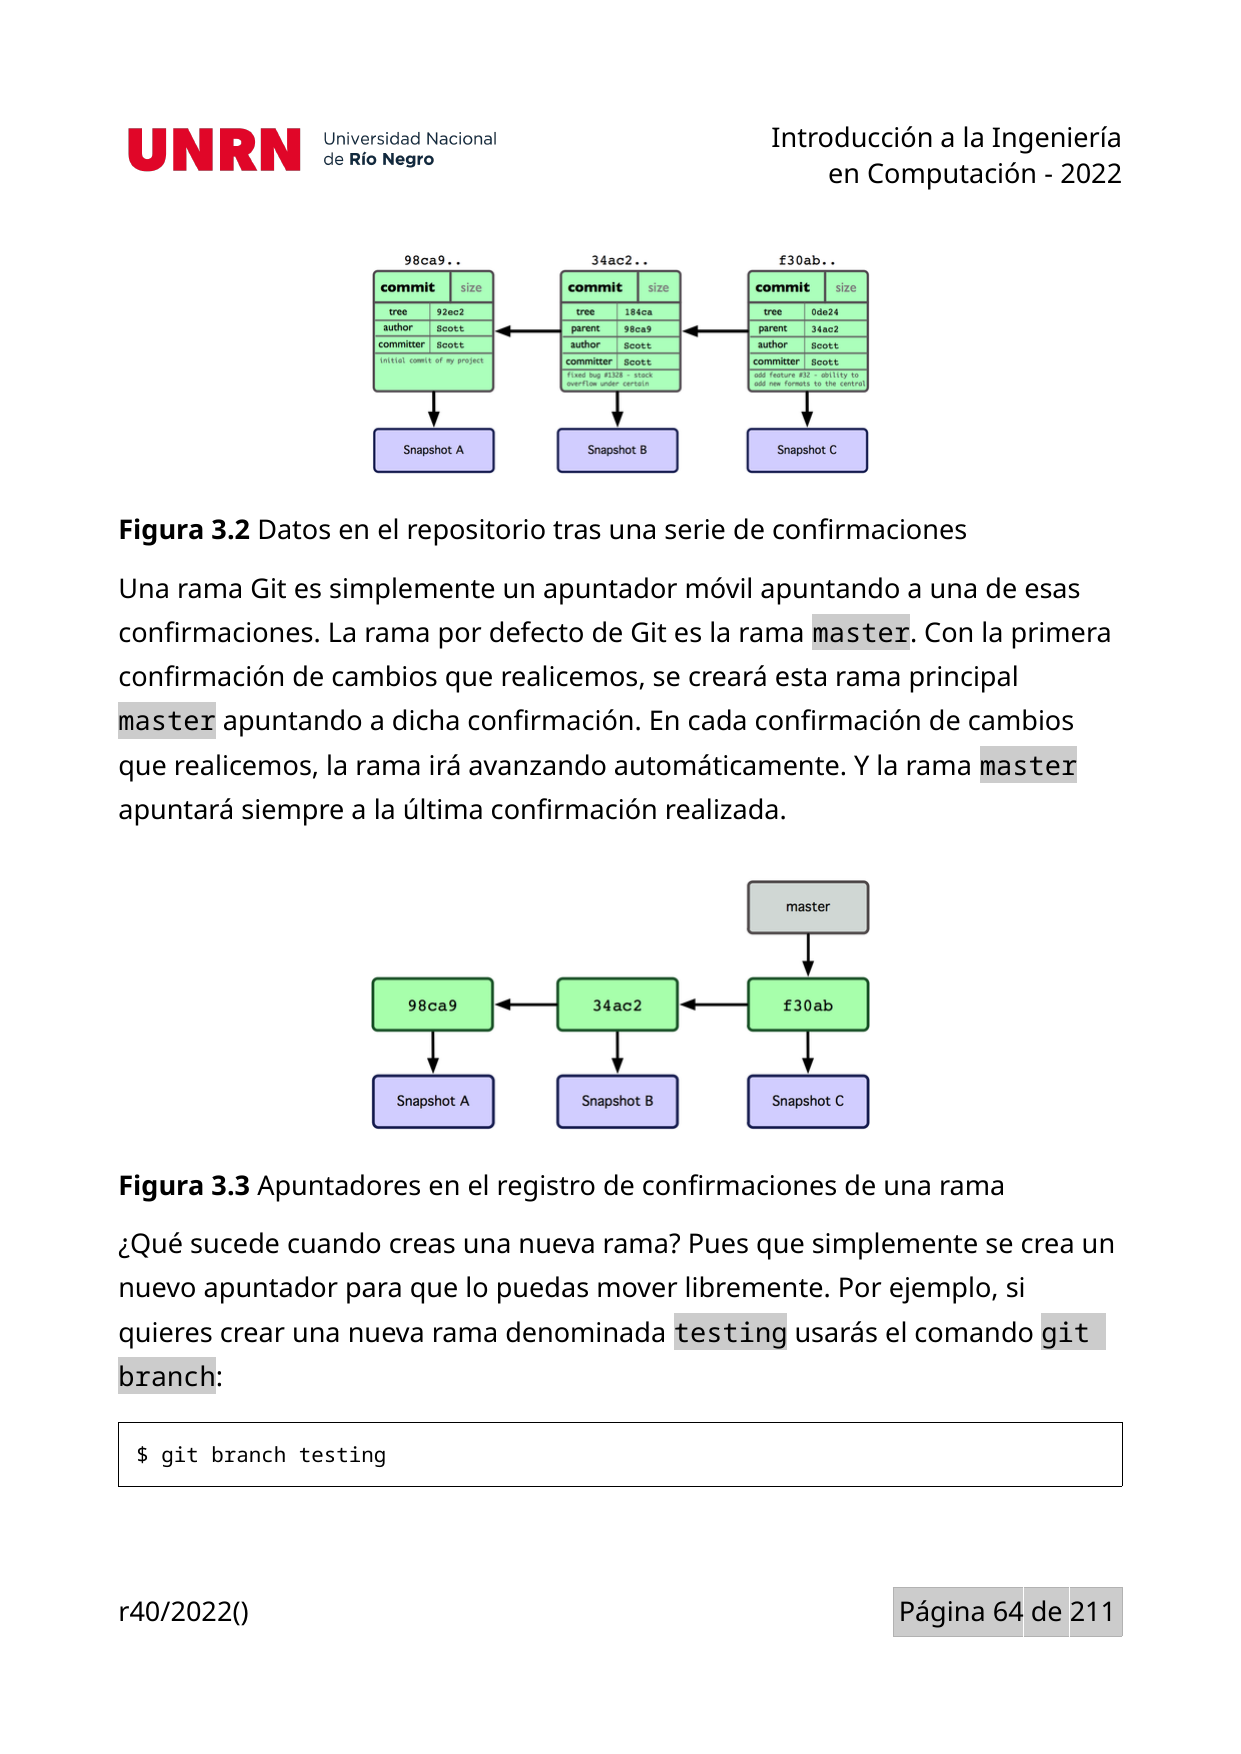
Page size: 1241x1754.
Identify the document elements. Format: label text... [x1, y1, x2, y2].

text Figura 3.3 Apuntadores en el registro de confirmaciones de una rama [118, 849, 1122, 1203]
text $ git branch testing [119, 1423, 1122, 1486]
text Figura 3.2 Datos en el repositorio tras una serie de confirmaciones [118, 221, 1122, 547]
picture [370, 250, 870, 474]
text ¿Qué sucede cuando creas una nueva rama? Pues que simplemente se crea un nuevo apuntador para que lo puedas mover libremente. Por ejemplo, si quieres crear una nueva rama denominada testing usarás el comando git branch: [118, 1225, 1122, 1394]
text Una rama Git es simplemente un apuntador móvil apuntando a una de esas confirmaciones. La rama por defecto de Git es la rama master. Con la primera confirmación de cambios que realicemos, se creará esta rama principal master apuntando a dicha confirmación. En cada confirmación de cambios que realicemos, la rama irá avanzando automáticamente. Y la rama master apuntará siempre a la última confirmación realizada. [118, 569, 1122, 827]
picture [370, 878, 870, 1130]
picture [118, 118, 505, 180]
